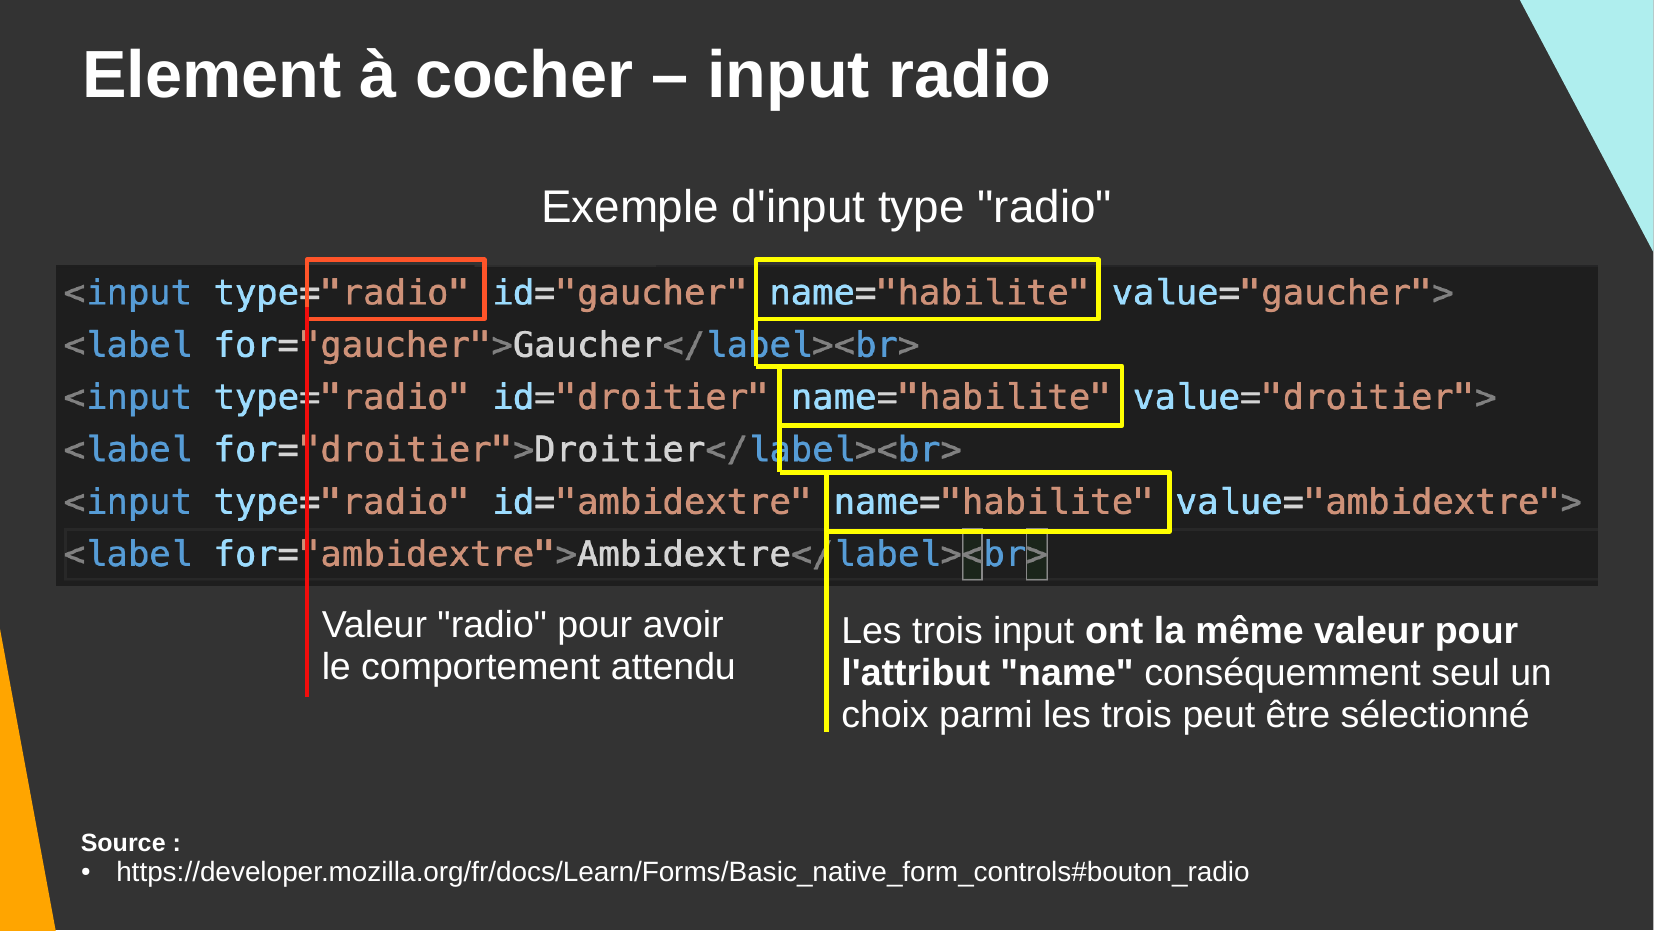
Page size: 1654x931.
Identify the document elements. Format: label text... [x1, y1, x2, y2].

title Element à cocher – input radio [82, 37, 1571, 114]
title Exemple d'input type "radio" [126, 180, 1527, 233]
picture [758, 265, 1598, 586]
picture [782, 369, 1120, 423]
text_box Source : https://developer.mozilla.org/fr/docs/Learn/Forms/Basic_native_form_controls#bouton_radio [66, 820, 1552, 896]
text_box Les trois input ont la même valeur pour l'attribut "name" conséquemment seul un choix parmi les trois peut être sélectionné [826, 602, 1607, 745]
picture [829, 475, 1167, 529]
text_box [0, 628, 56, 931]
picture [309, 265, 482, 317]
text_box Valeur "radio" pour avoir le comportement attendu [307, 596, 756, 696]
picture [758, 265, 1096, 317]
text_box [1519, 0, 1654, 254]
picture [309, 265, 824, 586]
picture [56, 265, 305, 586]
